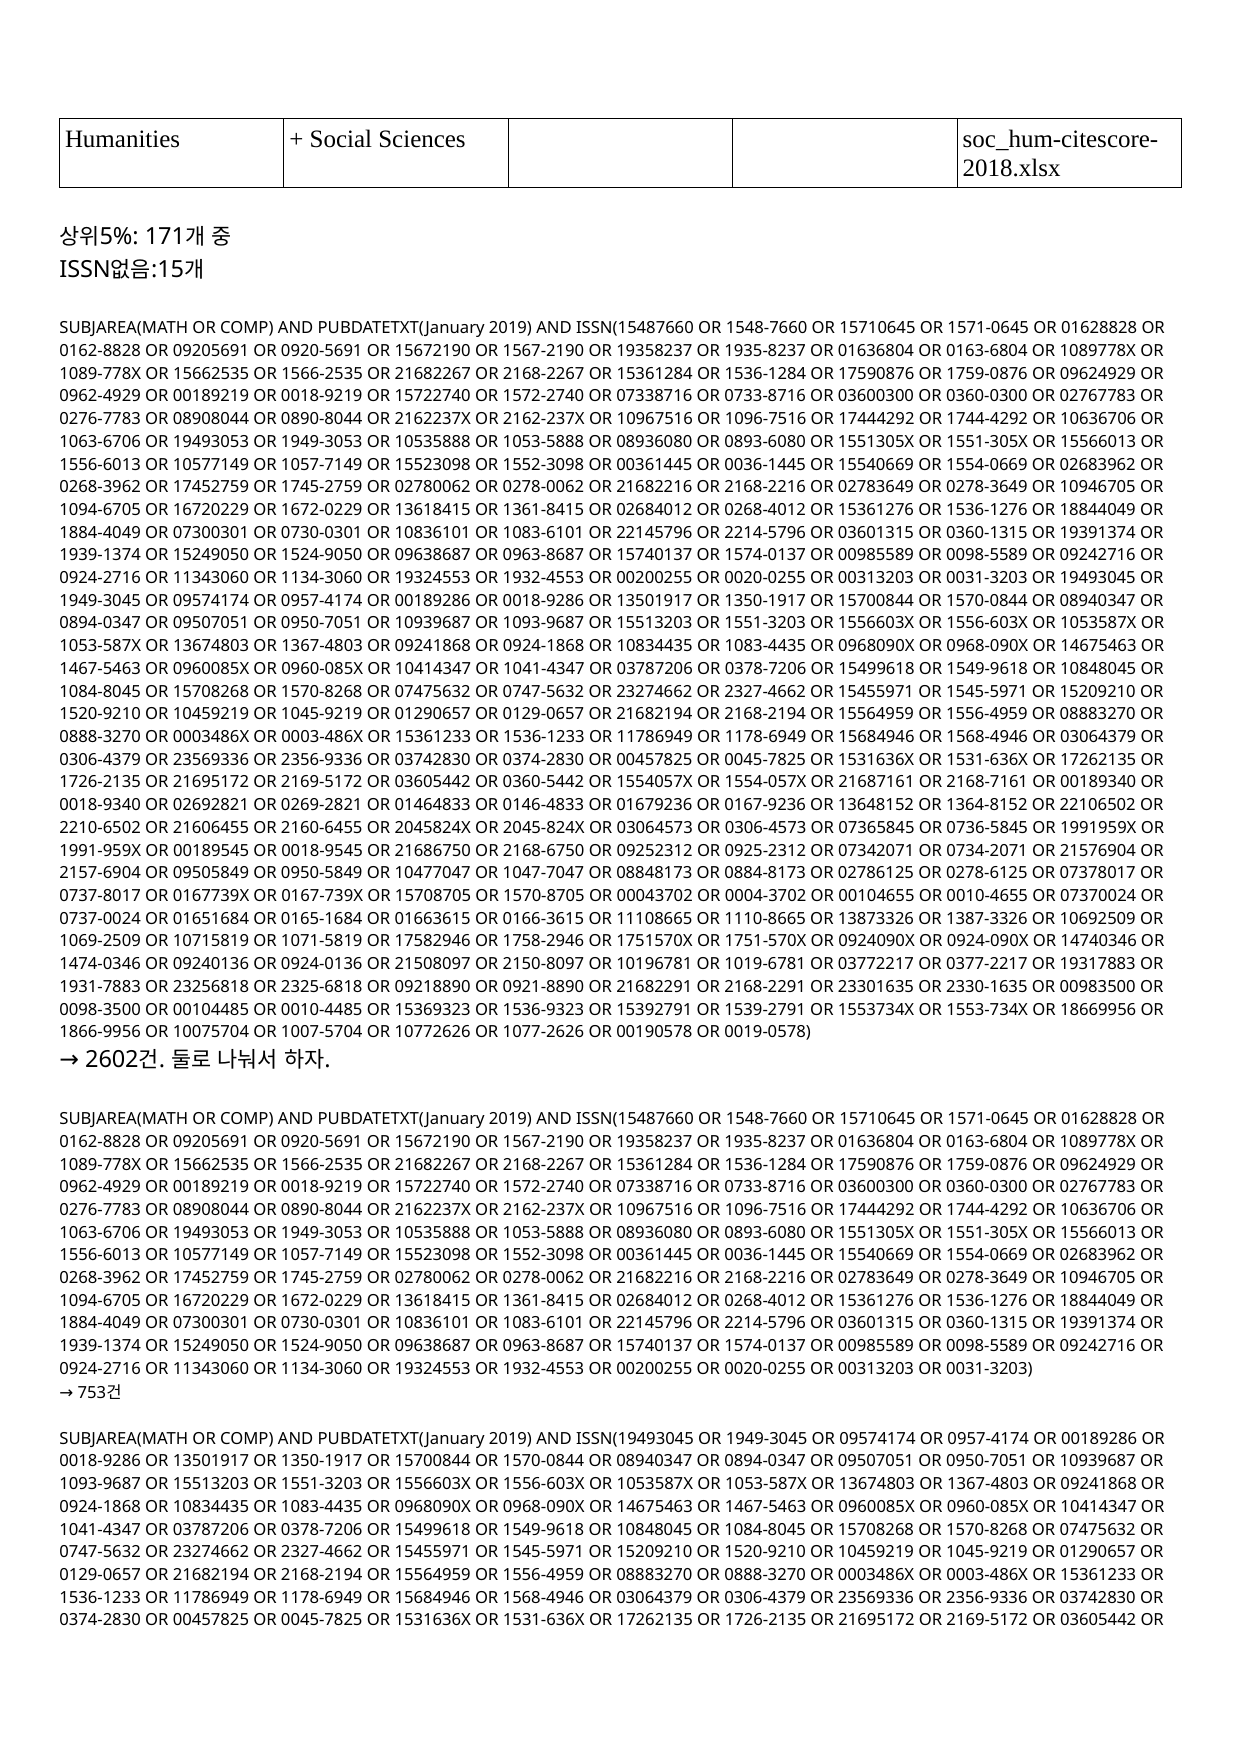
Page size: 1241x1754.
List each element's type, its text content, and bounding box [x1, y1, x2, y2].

text 상위5%: 171개 중 [59, 219, 1181, 252]
text SUBJAREA(MATH OR COMP) AND PUBDATETXT(January 2019) AND ISSN(15487660 OR 1548-7660 OR 15710645 OR 1571-0645 OR 01628828 OR 0162-8828 OR 09205691 OR 0920-5691 OR 15672190 OR 1567-2190 OR 19358237 OR 1935-8237 OR 01636804 OR 0163-6804 OR 1089778X OR 1089-778X OR 15662535 OR 1566-2535 OR 21682267 OR 2168-2267 OR 15361284 OR 1536-1284 OR 17590876 OR 1759-0876 OR 09624929 OR 0962-4929 OR 00189219 OR 0018-9219 OR 15722740 OR 1572-2740 OR 07338716 OR 0733-8716 OR 03600300 OR 0360-0300 OR 02767783 OR 0276-7783 OR 08908044 OR 0890-8044 OR 2162237X OR 2162-237X OR 10967516 OR 1096-7516 OR 17444292 OR 1744-4292 OR 10636706 OR 1063-6706 OR 19493053 OR 1949-3053 OR 10535888 OR 1053-5888 OR 08936080 OR 0893-6080 OR 1551305X OR 1551-305X OR 15566013 OR 1556-6013 OR 10577149 OR 1057-7149 OR 15523098 OR 1552-3098 OR 00361445 OR 0036-1445 OR 15540669 OR 1554-0669 OR 02683962 OR 0268-3962 OR 17452759 OR 1745-2759 OR 02780062 OR 0278-0062 OR 21682216 OR 2168-2216 OR 02783649 OR 0278-3649 OR 10946705 OR 1094-6705 OR 16720229 OR 1672-0229 OR 13618415 OR 1361-8415 OR 02684012 OR 0268-4012 OR 15361276 OR 1536-1276 OR 18844049 OR 1884-4049 OR 07300301 OR 0730-0301 OR 10836101 OR 1083-6101 OR 22145796 OR 2214-5796 OR 03601315 OR 0360-1315 OR 19391374 OR 1939-1374 OR 15249050 OR 1524-9050 OR 09638687 OR 0963-8687 OR 15740137 OR 1574-0137 OR 00985589 OR 0098-5589 OR 09242716 OR 0924-2716 OR 11343060 OR 1134-3060 OR 19324553 OR 1932-4553 OR 00200255 OR 0020-0255 OR 00313203 OR 0031-3203 OR 19493045 OR 1949-3045 OR 09574174 OR 0957-4174 OR 00189286 OR 0018-9286 OR 13501917 OR 1350-1917 OR 15700844 OR 1570-0844 OR 08940347 OR 0894-0347 OR 09507051 OR 0950-7051 OR 10939687 OR 1093-9687 OR 15513203 OR 1551-3203 OR 1556603X OR 1556-603X OR 1053587X OR 1053-587X OR 13674803 OR 1367-4803 OR 09241868 OR 0924-1868 OR 10834435 OR 1083-4435 OR 0968090X OR 0968-090X OR 14675463 OR 1467-5463 OR 0960085X OR 0960-085X OR 10414347 OR 1041-4347 OR 03787206 OR 0378-7206 OR 15499618 OR 1549-9618 OR 10848045 OR 1084-8045 OR 15708268 OR 1570-8268 OR 07475632 OR 0747-5632 OR 23274662 OR 2327-4662 OR 15455971 OR 1545-5971 OR 15209210 OR 1520-9210 OR 10459219 OR 1045-9219 OR 01290657 OR 0129-0657 OR 21682194 OR 2168-2194 OR 15564959 OR 1556-4959 OR 08883270 OR 0888-3270 OR 0003486X OR 0003-486X OR 15361233 OR 1536-1233 OR 11786949 OR 1178-6949 OR 15684946 OR 1568-4946 OR 03064379 OR 0306-4379 OR 23569336 OR 2356-9336 OR 03742830 OR 0374-2830 OR 00457825 OR 0045-7825 OR 1531636X OR 1531-636X OR 17262135 OR 1726-2135 OR 21695172 OR 2169-5172 OR 03605442 OR 0360-5442 OR 1554057X OR 1554-057X OR 21687161 OR 2168-7161 OR 00189340 OR 0018-9340 OR 02692821 OR 0269-2821 OR 01464833 OR 0146-4833 OR 01679236 OR 0167-9236 OR 13648152 OR 1364-8152 OR 22106502 OR 2210-6502 OR 21606455 OR 2160-6455 OR 2045824X OR 2045-824X OR 03064573 OR 0306-4573 OR 07365845 OR 0736-5845 OR 1991959X OR 1991-959X OR 00189545 OR 0018-9545 OR 21686750 OR 2168-6750 OR 09252312 OR 0925-2312 OR 07342071 OR 0734-2071 OR 21576904 OR 2157-6904 OR 09505849 OR 0950-5849 OR 10477047 OR 1047-7047 OR 08848173 OR 0884-8173 OR 02786125 OR 0278-6125 OR 07378017 OR 0737-8017 OR 0167739X OR 0167-739X OR 15708705 OR 1570-8705 OR 00043702 OR 0004-3702 OR 00104655 OR 0010-4655 OR 07370024 OR 0737-0024 OR 01651684 OR 0165-1684 OR 01663615 OR 0166-3615 OR 11108665 OR 1110-8665 OR 13873326 OR 1387-3326 OR 10692509 OR 1069-2509 OR 10715819 OR 1071-5819 OR 17582946 OR 1758-2946 OR 1751570X OR 1751-570X OR 0924090X OR 0924-090X OR 14740346 OR 1474-0346 OR 09240136 OR 0924-0136 OR 21508097 OR 2150-8097 OR 10196781 OR 1019-6781 OR 03772217 OR 0377-2217 OR 19317883 OR 1931-7883 OR 23256818 OR 2325-6818 OR 09218890 OR 0921-8890 OR 21682291 OR 2168-2291 OR 23301635 OR 2330-1635 OR 00983500 OR 0098-3500 OR 00104485 OR 0010-4485 OR 15369323 OR 1536-9323 OR 15392791 OR 1539-2791 OR 1553734X OR 1553-734X OR 18669956 OR 1866-9956 OR 10075704 OR 1007-5704 OR 10772626 OR 1077-2626 OR 00190578 OR 0019-0578) [59, 316, 1181, 1042]
table_cell [733, 119, 957, 187]
table_cell [509, 119, 732, 187]
text ISSN없음:15개 [59, 252, 1181, 284]
table_cell soc_hum-citescore-2018.xlsx [958, 119, 1181, 187]
text SUBJAREA(MATH OR COMP) AND PUBDATETXT(January 2019) AND ISSN(15487660 OR 1548-7660 OR 15710645 OR 1571-0645 OR 01628828 OR 0162-8828 OR 09205691 OR 0920-5691 OR 15672190 OR 1567-2190 OR 19358237 OR 1935-8237 OR 01636804 OR 0163-6804 OR 1089778X OR 1089-778X OR 15662535 OR 1566-2535 OR 21682267 OR 2168-2267 OR 15361284 OR 1536-1284 OR 17590876 OR 1759-0876 OR 09624929 OR 0962-4929 OR 00189219 OR 0018-9219 OR 15722740 OR 1572-2740 OR 07338716 OR 0733-8716 OR 03600300 OR 0360-0300 OR 02767783 OR 0276-7783 OR 08908044 OR 0890-8044 OR 2162237X OR 2162-237X OR 10967516 OR 1096-7516 OR 17444292 OR 1744-4292 OR 10636706 OR 1063-6706 OR 19493053 OR 1949-3053 OR 10535888 OR 1053-5888 OR 08936080 OR 0893-6080 OR 1551305X OR 1551-305X OR 15566013 OR 1556-6013 OR 10577149 OR 1057-7149 OR 15523098 OR 1552-3098 OR 00361445 OR 0036-1445 OR 15540669 OR 1554-0669 OR 02683962 OR 0268-3962 OR 17452759 OR 1745-2759 OR 02780062 OR 0278-0062 OR 21682216 OR 2168-2216 OR 02783649 OR 0278-3649 OR 10946705 OR 1094-6705 OR 16720229 OR 1672-0229 OR 13618415 OR 1361-8415 OR 02684012 OR 0268-4012 OR 15361276 OR 1536-1276 OR 18844049 OR 1884-4049 OR 07300301 OR 0730-0301 OR 10836101 OR 1083-6101 OR 22145796 OR 2214-5796 OR 03601315 OR 0360-1315 OR 19391374 OR 1939-1374 OR 15249050 OR 1524-9050 OR 09638687 OR 0963-8687 OR 15740137 OR 1574-0137 OR 00985589 OR 0098-5589 OR 09242716 OR 0924-2716 OR 11343060 OR 1134-3060 OR 19324553 OR 1932-4553 OR 00200255 OR 0020-0255 OR 00313203 OR 0031-3203) [59, 1107, 1181, 1379]
table_cell + Social Sciences [284, 119, 508, 187]
text → 753건 [59, 1379, 1181, 1403]
text → 2602건. 둘로 나눠서 하자. [59, 1042, 1181, 1075]
text SUBJAREA(MATH OR COMP) AND PUBDATETXT(January 2019) AND ISSN(19493045 OR 1949-3045 OR 09574174 OR 0957-4174 OR 00189286 OR 0018-9286 OR 13501917 OR 1350-1917 OR 15700844 OR 1570-0844 OR 08940347 OR 0894-0347 OR 09507051 OR 0950-7051 OR 10939687 OR 1093-9687 OR 15513203 OR 1551-3203 OR 1556603X OR 1556-603X OR 1053587X OR 1053-587X OR 13674803 OR 1367-4803 OR 09241868 OR 0924-1868 OR 10834435 OR 1083-4435 OR 0968090X OR 0968-090X OR 14675463 OR 1467-5463 OR 0960085X OR 0960-085X OR 10414347 OR 1041-4347 OR 03787206 OR 0378-7206 OR 15499618 OR 1549-9618 OR 10848045 OR 1084-8045 OR 15708268 OR 1570-8268 OR 07475632 OR 0747-5632 OR 23274662 OR 2327-4662 OR 15455971 OR 1545-5971 OR 15209210 OR 1520-9210 OR 10459219 OR 1045-9219 OR 01290657 OR 0129-0657 OR 21682194 OR 2168-2194 OR 15564959 OR 1556-4959 OR 08883270 OR 0888-3270 OR 0003486X OR 0003-486X OR 15361233 OR 1536-1233 OR 11786949 OR 1178-6949 OR 15684946 OR 1568-4946 OR 03064379 OR 0306-4379 OR 23569336 OR 2356-9336 OR 03742830 OR 0374-2830 OR 00457825 OR 0045-7825 OR 1531636X OR 1531-636X OR 17262135 OR 1726-2135 OR 21695172 OR 2169-5172 OR 03605442 OR [59, 1426, 1181, 1631]
table_cell Humanities [60, 119, 283, 187]
